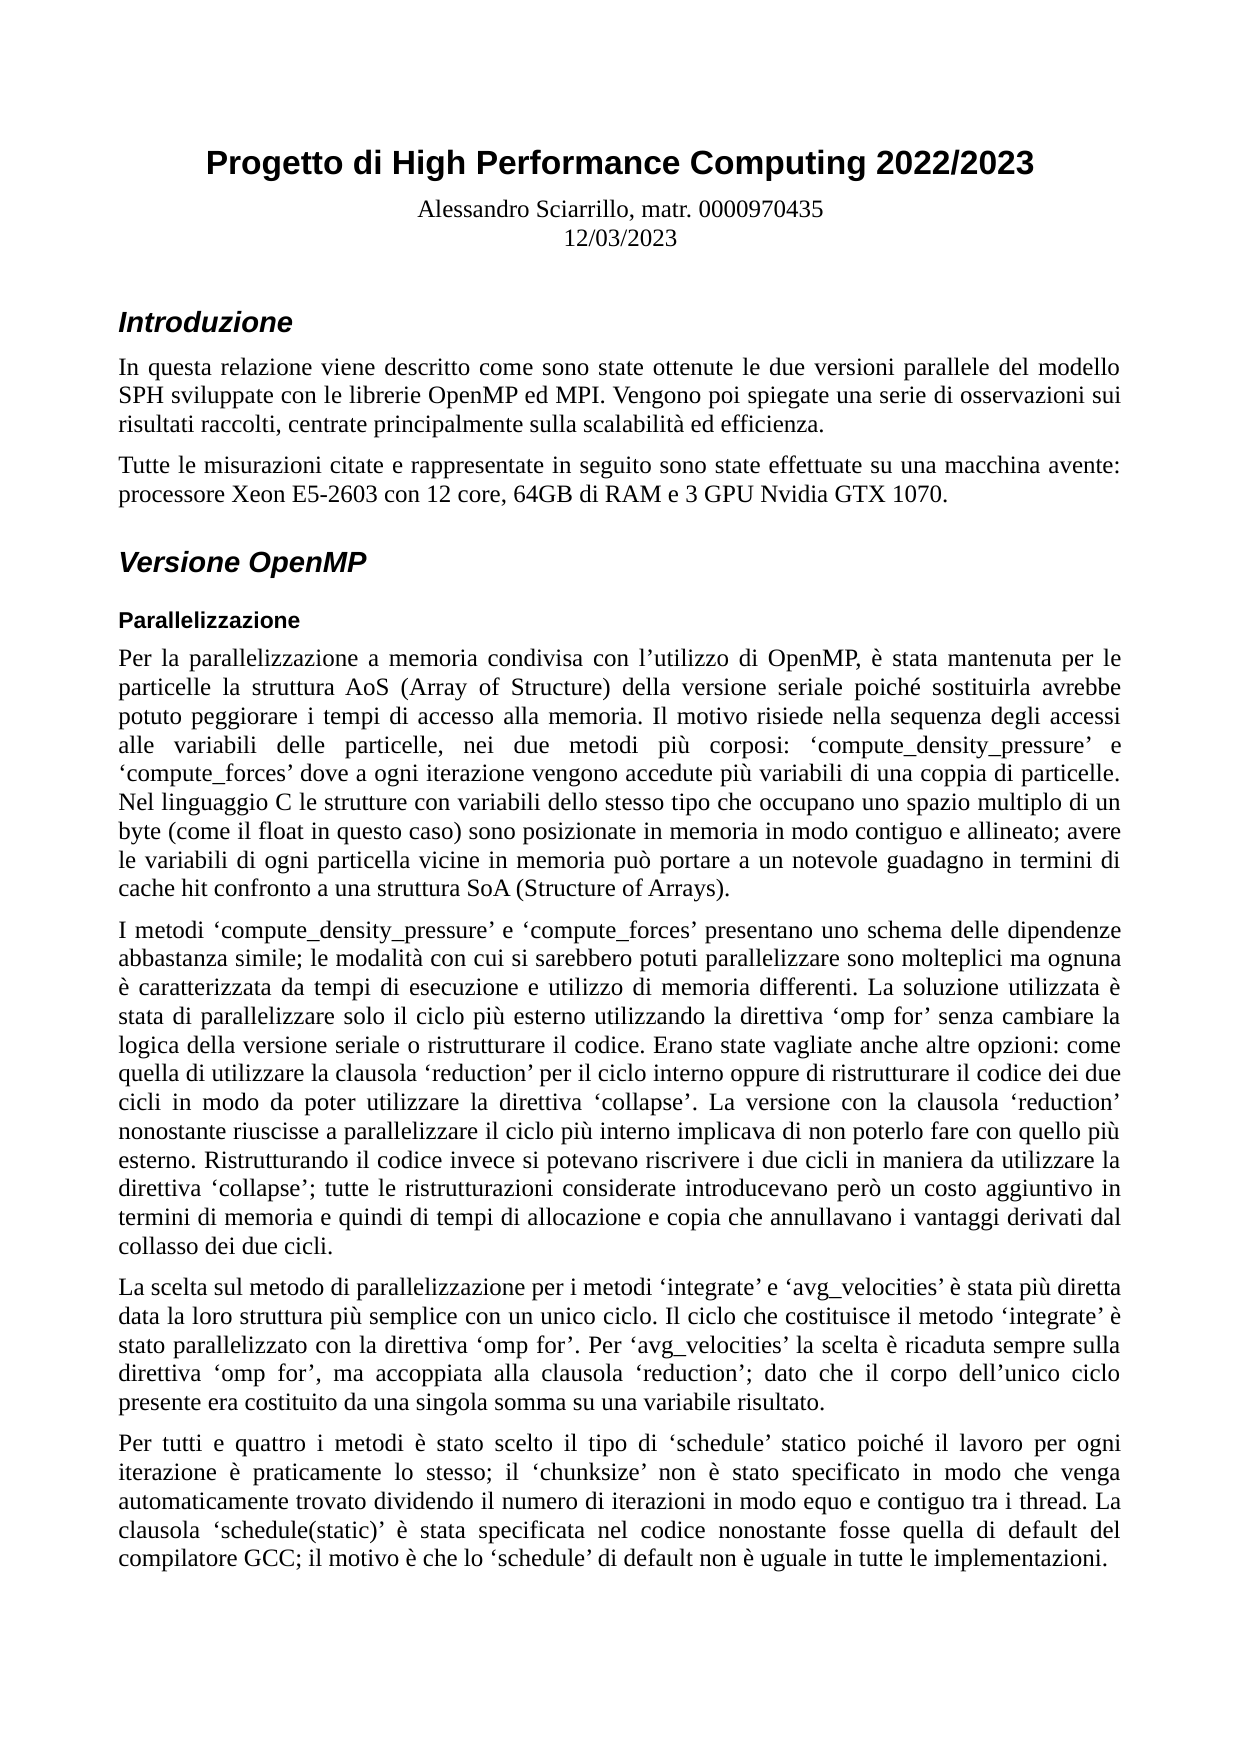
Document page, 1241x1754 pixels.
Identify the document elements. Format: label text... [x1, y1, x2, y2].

subtitle Introduzione [118, 306, 1122, 339]
text I metodi ‘compute_density_pressure’ e ‘compute_forces’ presentano uno schema delle dipendenze abbastanza simile; le modalità con cui si sarebbero potuti parallelizzare sono molteplici ma ognuna è caratterizzata da tempi di esecuzione e utilizzo di memoria differenti. La soluzione utilizzata è stata di parallelizzare solo il ciclo più esterno utilizzando la direttiva ‘omp for’ senza cambiare la logica della versione seriale o ristrutturare il codice. Erano state vagliate anche altre opzioni: come quella di utilizzare la clausola ‘reduction’ per il ciclo interno oppure di ristrutturare il codice dei due cicli in modo da poter utilizzare la direttiva ‘collapse’. La versione con la clausola ‘reduction’ nonostante riuscisse a parallelizzare il ciclo più interno implicava di non poterlo fare con quello più esterno. Ristrutturando il codice invece si potevano riscrivere i due cicli in maniera da utilizzare la direttiva ‘collapse’; tutte le ristrutturazioni considerate introducevano però un costo aggiuntivo in termini di memoria e quindi di tempi di allocazione e copia che annullavano i vantaggi derivati dal collasso dei due cicli. [118, 915, 1122, 1260]
text La scelta sul metodo di parallelizzazione per i metodi ‘integrate’ e ‘avg_velocities’ è stata più diretta data la loro struttura più semplice con un unico ciclo. Il ciclo che costituisce il metodo ‘integrate’ è stato parallelizzato con la direttiva ‘omp for’. Per ‘avg_velocities’ la scelta è ricaduta sempre sulla direttiva ‘omp for’, ma accoppiata alla clausola ‘reduction’; dato che il corpo dell’unico ciclo presente era costituito da una singola somma su una variabile risultato. [118, 1272, 1122, 1416]
subtitle Parallelizzazione [118, 607, 1122, 634]
text 12/03/2023 [118, 223, 1122, 252]
text Per tutti e quattro i metodi è stato scelto il tipo di ‘schedule’ statico poiché il lavoro per ogni iterazione è praticamente lo stesso; il ‘chunksize’ non è stato specificato in modo che venga automaticamente trovato dividendo il numero di iterazioni in modo equo e contiguo tra i thread. La clausola ‘schedule(static)’ è stata specificata nel codice nonostante fosse quella di default del compilatore GCC; il motivo è che lo ‘schedule’ di default non è uguale in tutte le implementazioni. [118, 1428, 1122, 1572]
subtitle Progetto di High Performance Computing 2022/2023 [118, 143, 1122, 182]
subtitle Versione OpenMP [118, 545, 1122, 579]
text Alessandro Sciarrillo, matr. 0000970435 [118, 194, 1122, 223]
text In questa relazione viene descritto come sono state ottenute le due versioni parallele del modello SPH sviluppate con le librerie OpenMP ed MPI. Vengono poi spiegate una serie di osservazioni sui risultati raccolti, centrate principalmente sulla scalabilità ed efficienza. [118, 352, 1122, 438]
text Per la parallelizzazione a memoria condivisa con l’utilizzo di OpenMP, è stata mantenuta per le particelle la struttura AoS (Array of Structure) della versione seriale poiché sostituirla avrebbe potuto peggiorare i tempi di accesso alla memoria. Il motivo risiede nella sequenza degli accessi alle variabili delle particelle, nei due metodi più corposi: ‘compute_density_pressure’ e ‘compute_forces’ dove a ogni iterazione vengono accedute più variabili di una coppia di particelle. Nel linguaggio C le strutture con variabili dello stesso tipo che occupano uno spazio multiplo di un byte (come il float in questo caso) sono posizionate in memoria in modo contiguo e allineato; avere le variabili di ogni particella vicine in memoria può portare a un notevole guadagno in termini di cache hit confronto a una struttura SoA (Structure of Arrays). [118, 643, 1122, 902]
text Tutte le misurazioni citate e rappresentate in seguito sono state effettuate su una macchina avente: processore Xeon E5-2603 con 12 core, 64GB di RAM e 3 GPU Nvidia GTX 1070. [118, 450, 1122, 508]
